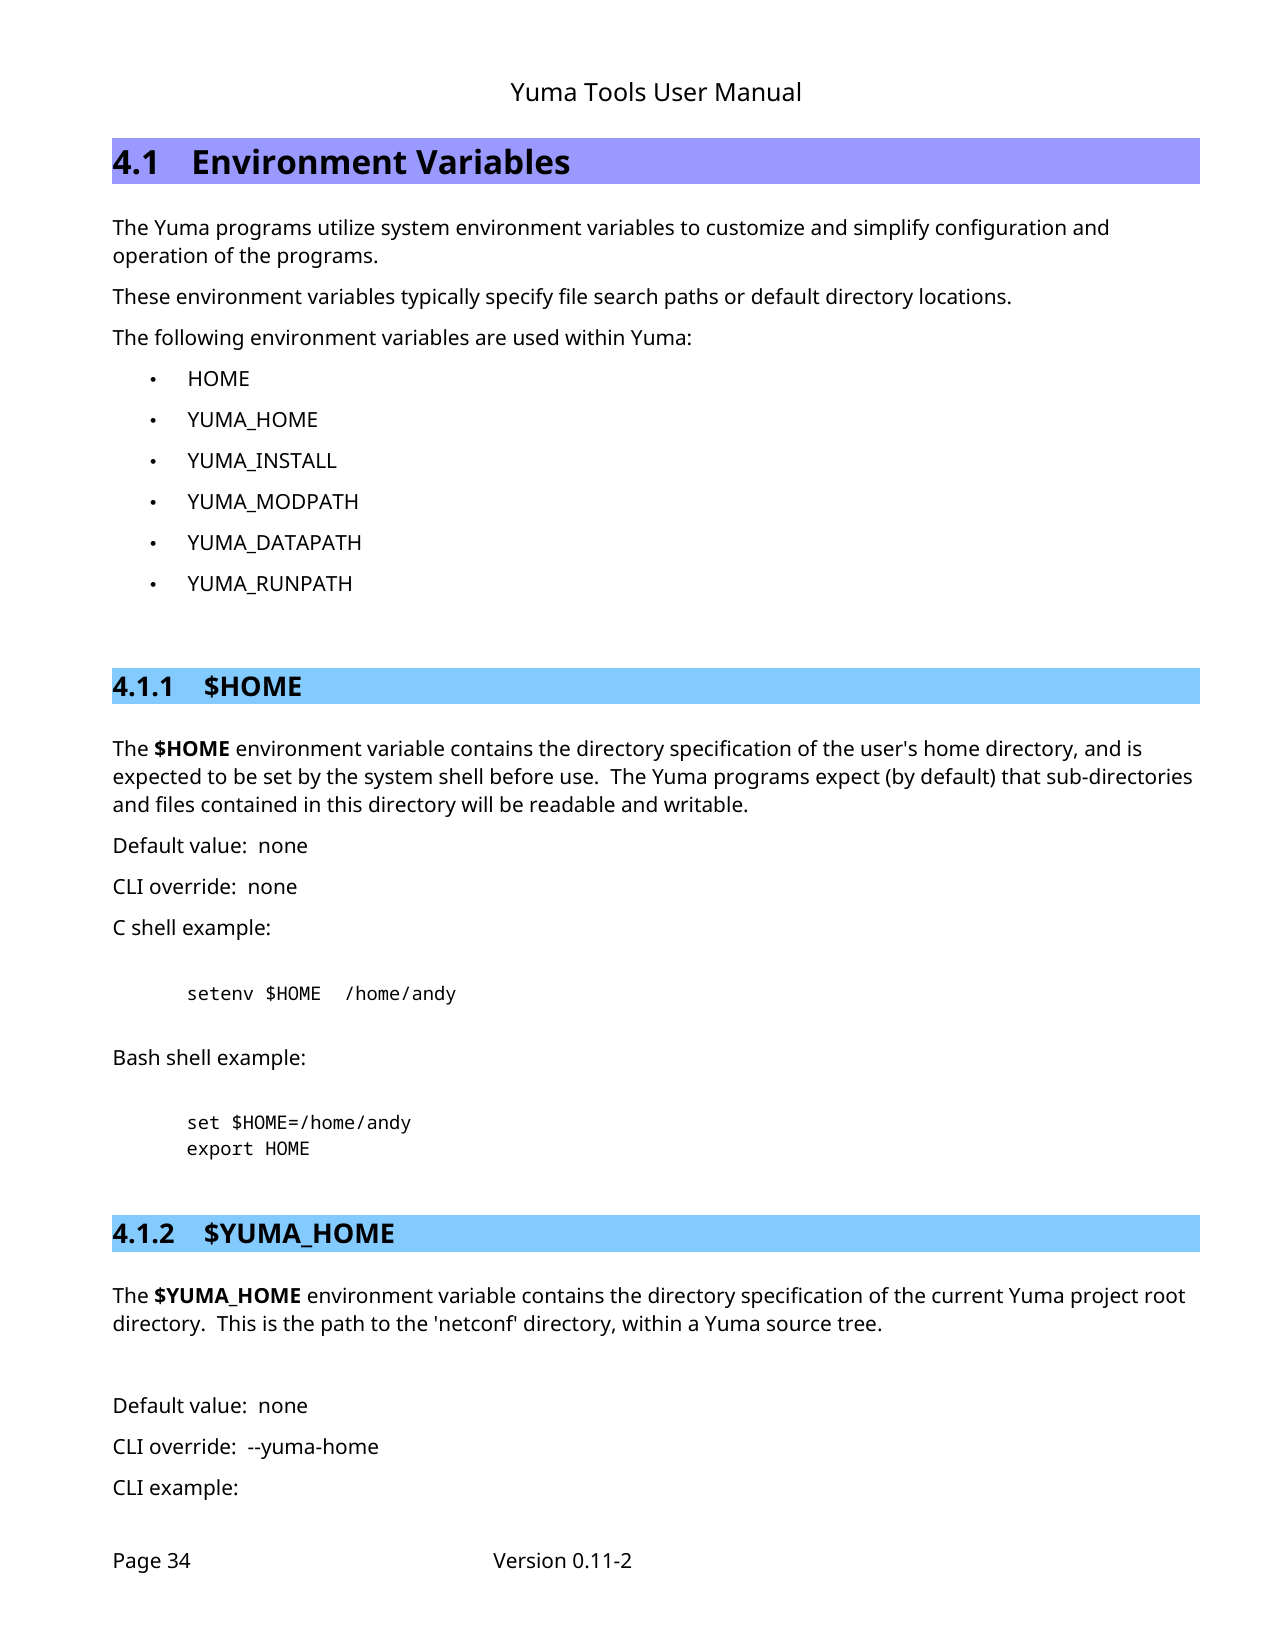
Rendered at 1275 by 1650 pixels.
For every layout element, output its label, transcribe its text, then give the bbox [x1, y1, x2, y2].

list HOME [150, 364, 1200, 393]
text The $HOME environment variable contains the directory specification of the user's home directory, and is expected to be set by the system shell before use. The Yuma programs expect (by default) that sub-directories and files contained in this directory will be readable and writable. [112, 734, 1200, 819]
text These environment variables typically specify file search paths or default directory locations. [112, 282, 1200, 311]
text setenv $HOME /home/andy [112, 954, 1200, 1031]
text The $YUMA_HOME environment variable contains the directory specification of the current Yuma project root directory. This is the path to the 'netconf' directory, within a Yuma source tree. [112, 1281, 1200, 1338]
text CLI example: [112, 1473, 1200, 1502]
text C shell example: [112, 913, 1200, 942]
list YUMA_INSTALL [150, 446, 1200, 475]
text CLI override: --yuma-home [112, 1432, 1200, 1461]
text The Yuma programs utilize system environment variables to customize and simplify configuration and operation of the programs. [112, 213, 1200, 270]
subtitle $HOME [112, 668, 1200, 704]
text CLI override: none [112, 872, 1200, 901]
list YUMA_DATAPATH [150, 528, 1200, 557]
text Default value: none [112, 831, 1200, 860]
text The following environment variables are used within Yuma: [112, 323, 1200, 352]
text Bash shell example: [112, 1043, 1200, 1071]
text set $HOME=/home/andy export HOME [112, 1084, 1200, 1186]
subtitle $YUMA_HOME [112, 1215, 1200, 1252]
subtitle Environment Variables [112, 138, 1200, 184]
text Default value: none [112, 1391, 1200, 1420]
list YUMA_HOME [150, 405, 1200, 434]
list YUMA_MODPATH [150, 487, 1200, 516]
list YUMA_RUNPATH [150, 569, 1200, 597]
